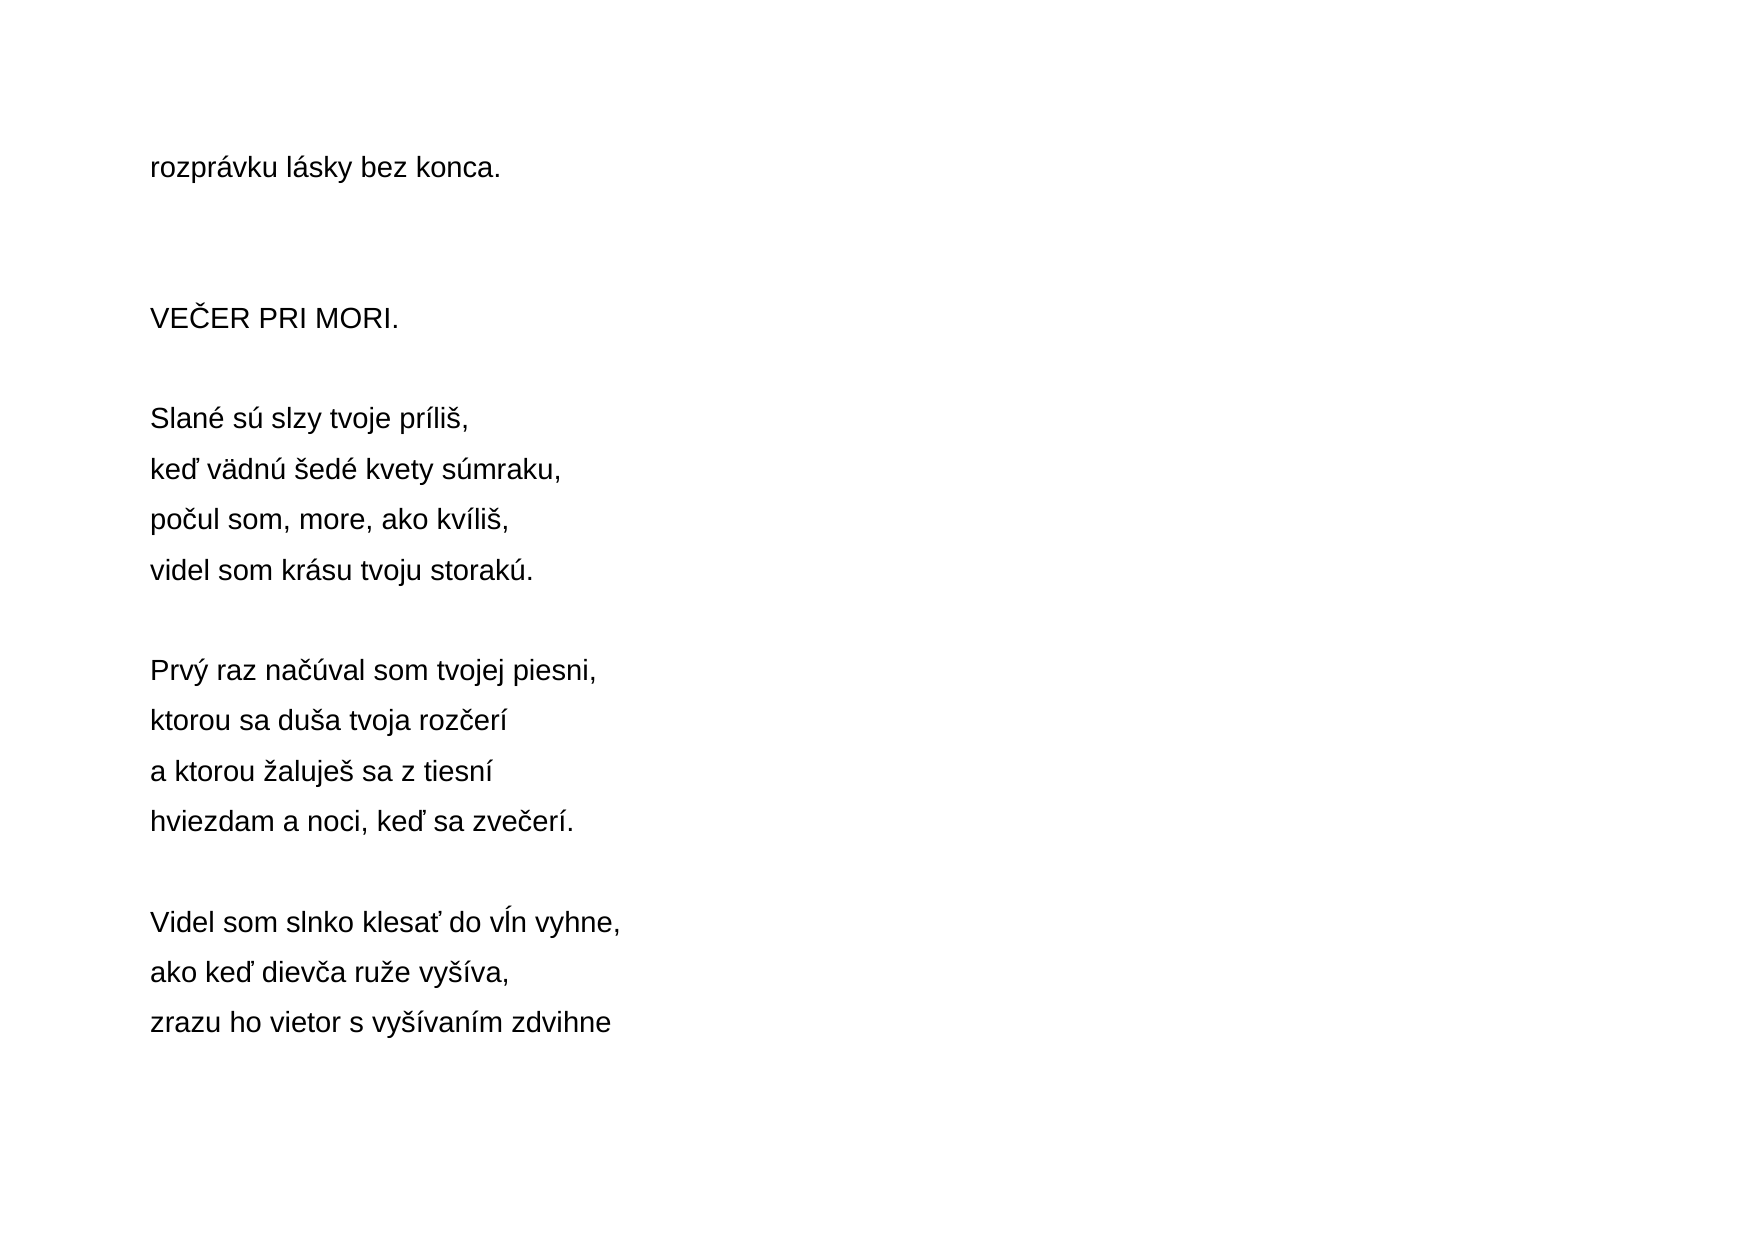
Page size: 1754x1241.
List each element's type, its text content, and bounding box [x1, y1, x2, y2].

text VEČER PRI MORI. [150, 301, 1243, 334]
text hviezdam a noci, keď sa zvečerí. [150, 804, 1243, 838]
text rozprávku lásky bez konca. [150, 150, 1243, 183]
text Prvý raz načúval som tvojej piesni, [150, 653, 1243, 687]
text ktorou sa duša tvoja rozčerí [150, 703, 1243, 737]
text a ktorou žaluješ sa z tiesní [150, 754, 1243, 787]
text počul som, more, ako kvíliš, [150, 502, 1243, 536]
text keď vädnú šedé kvety súmraku, [150, 452, 1243, 485]
text Videl som slnko klesať do vĺn vyhne, [150, 905, 1243, 938]
text videl som krásu tvoju storakú. [150, 552, 1243, 586]
text ako keď dievča ruže vyšíva, [150, 955, 1243, 988]
text zrazu ho vietor s vyšívaním zdvihne [150, 1005, 1243, 1039]
text Slané sú slzy tvoje príliš, [150, 402, 1243, 435]
